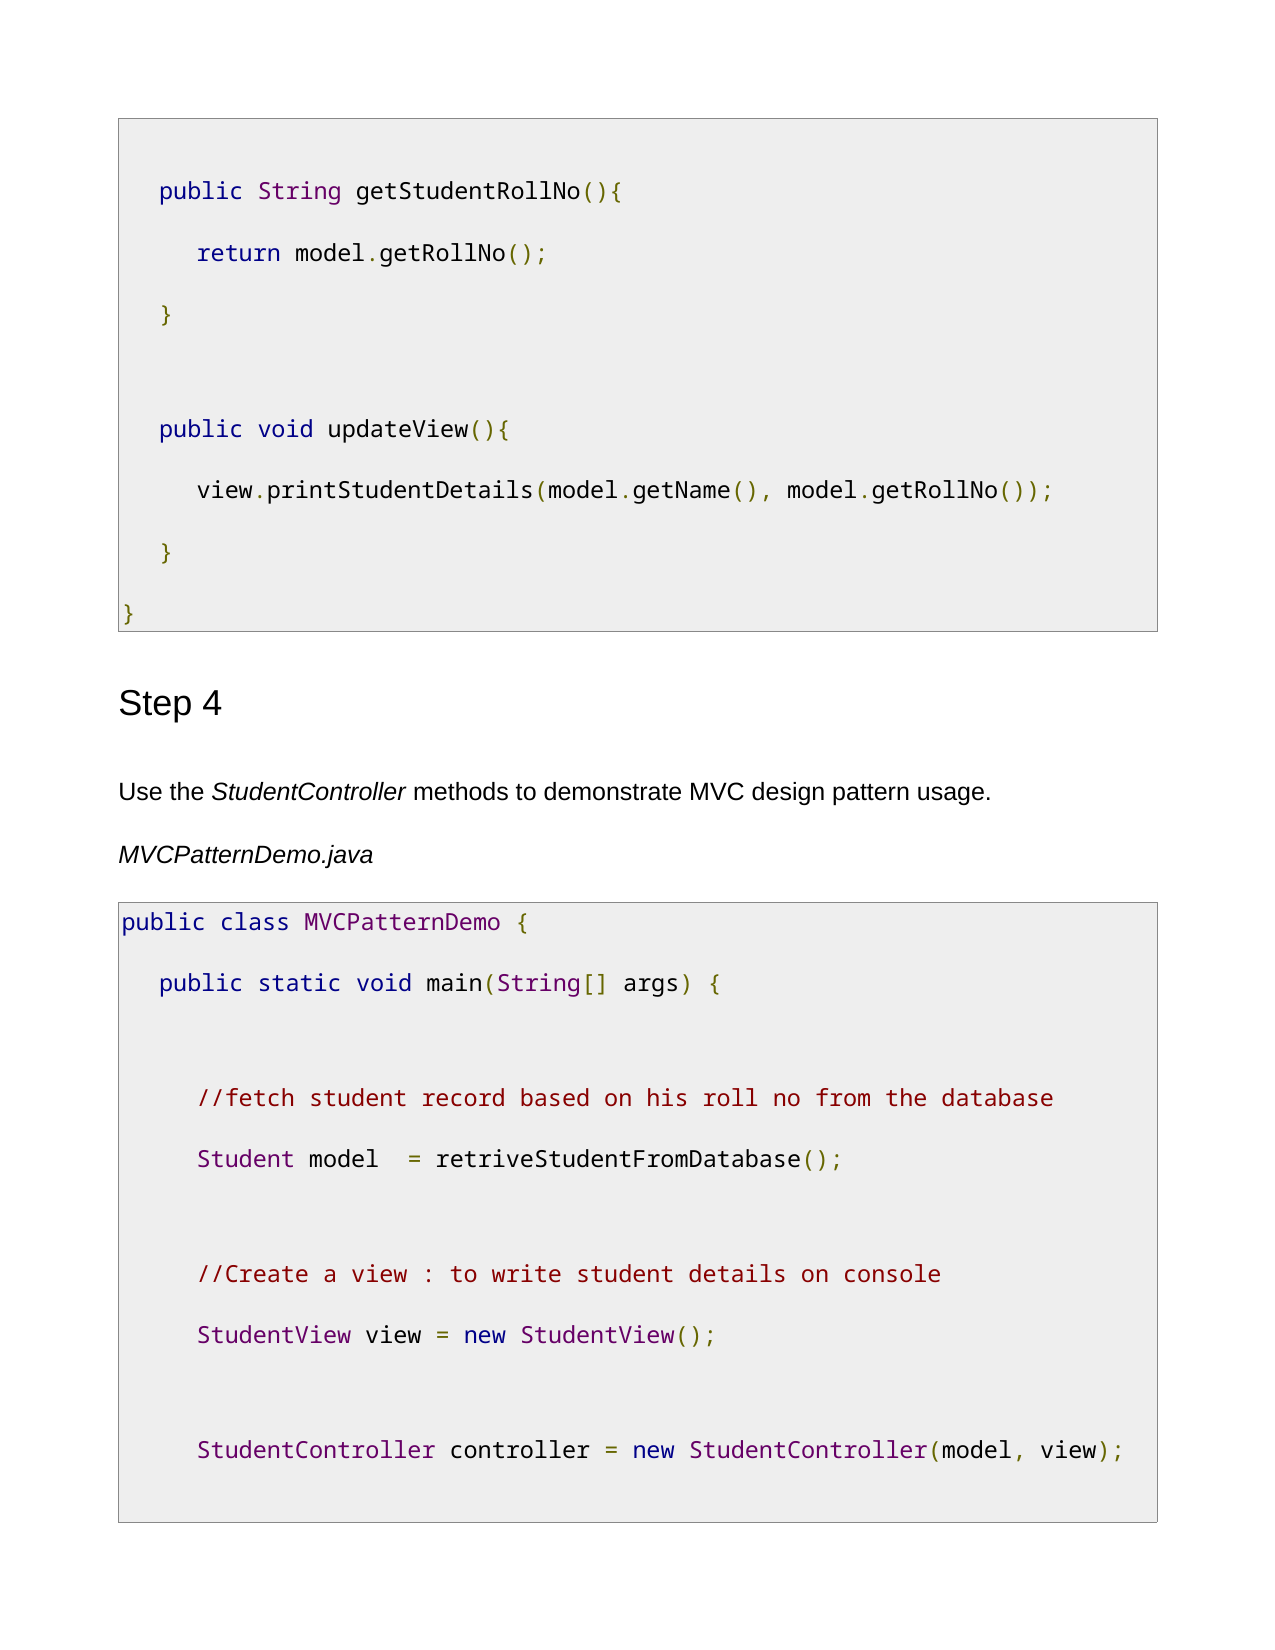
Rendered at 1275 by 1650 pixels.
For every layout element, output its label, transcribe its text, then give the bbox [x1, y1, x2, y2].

text return model.getRollNo(); [119, 233, 1157, 268]
text MVCPatternDemo.java [118, 839, 1157, 868]
text public String getStudentRollNo(){ [119, 171, 1157, 206]
text } [119, 593, 1157, 631]
text Student model = retriveStudentFromDatabase(); [119, 1139, 1157, 1175]
text //fetch student record based on his roll no from the database [119, 1078, 1157, 1113]
text Use the StudentController methods to demonstrate MVC design pattern usage. [118, 777, 1157, 806]
text public static void main(String[] args) { [119, 963, 1157, 999]
text public void updateView(){ [119, 409, 1157, 444]
text public class MVCPatternDemo { [119, 903, 1157, 937]
text StudentController controller = new StudentController(model, view); [119, 1430, 1157, 1465]
text StudentView view = new StudentView(); [119, 1316, 1157, 1351]
text //Create a view : to write student details on console [119, 1254, 1157, 1289]
text } [119, 532, 1157, 567]
text } [119, 294, 1157, 329]
text view.printStudentDetails(model.getName(), model.getRollNo()); [119, 470, 1157, 505]
subtitle Step 4 [118, 682, 1157, 723]
